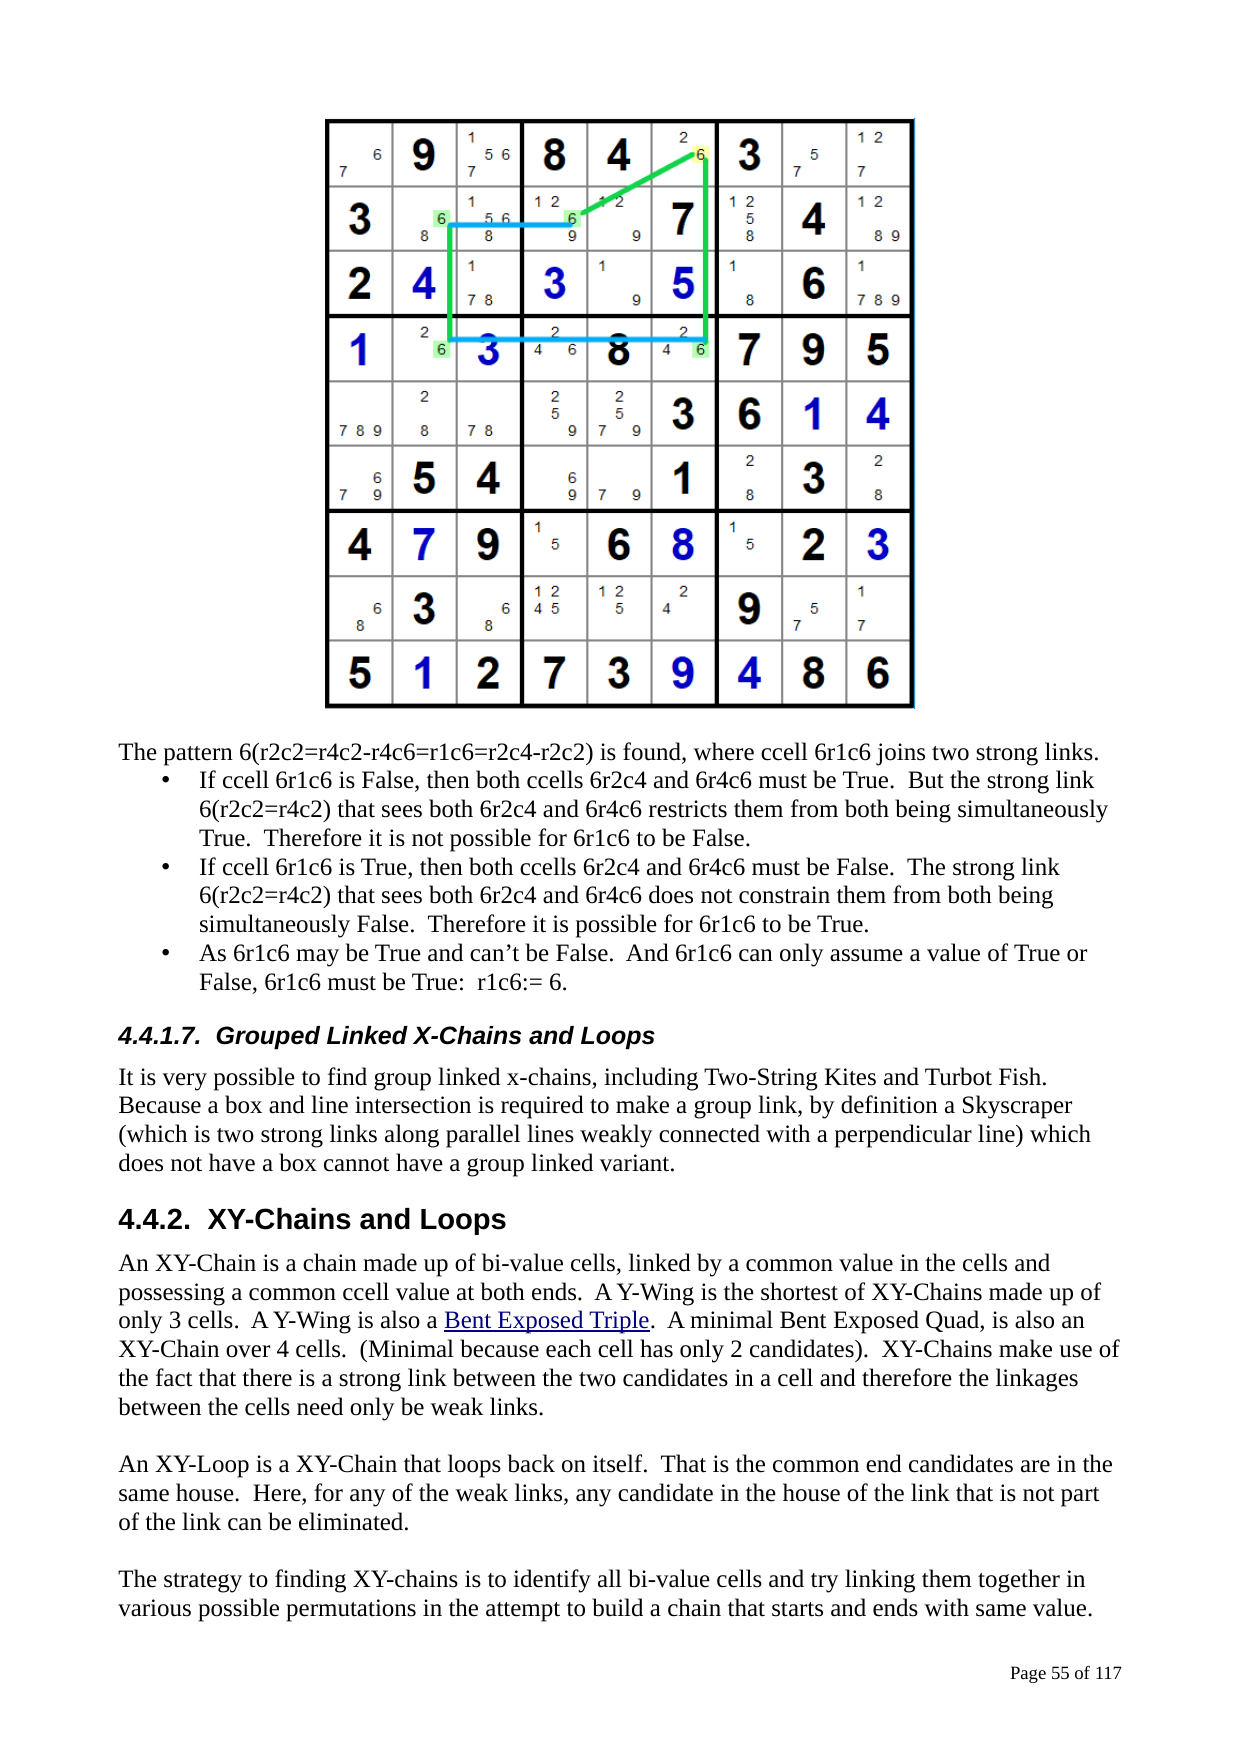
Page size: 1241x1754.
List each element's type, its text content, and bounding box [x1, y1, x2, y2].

subtitle Grouped Linked X-Chains and Loops [118, 1021, 1122, 1049]
list If ccell 6r1c6 is True, then both ccells 6r2c4 and 6r4c6 must be False. The strong link 6(r2c2=r4c2) that sees both 6r2c4 and 6r4c6 does not constrain them from both being simultaneously False. Therefore it is possible for 6r1c6 to be True. [161, 852, 1122, 938]
list If ccell 6r1c6 is False, then both ccells 6r2c4 and 6r4c6 must be True. But the strong link 6(r2c2=r4c2) that sees both 6r2c4 and 6r4c6 restricts them from both being simultaneously True. Therefore it is not possible for 6r1c6 to be False. [161, 766, 1122, 852]
text The pattern 6(r2c2=r4c2-r4c6=r1c6=r2c4-r2c2) is found, where ccell 6r1c6 joins two strong links. [118, 737, 1122, 766]
picture [325, 118, 916, 709]
text The strategy to finding XY-chains is to identify all bi-value cells and try linking them together in various possible permutations in the attempt to build a chain that starts and ends with same value. [118, 1564, 1122, 1622]
text An XY-Chain is a chain made up of bi-value cells, linked by a common value in the cells and possessing a common ccell value at both ends. A Y-Wing is the shortest of XY-Chains made up of only 3 cells. A Y-Wing is also a Bent Exposed Triple. A minimal Bent Exposed Quad, is also an XY-Chain over 4 cells. (Minimal because each cell has only 2 candidates). XY-Chains make use of the fact that there is a strong link between the two candidates in a cell and therefore the linkages between the cells need only be weak links. [118, 1248, 1122, 1420]
subtitle XY-Chains and Loops [118, 1202, 1122, 1235]
text It is very possible to find group linked x-chains, including Two-String Kites and Turbot Fish. Because a box and line intersection is required to make a group link, by definition a Skyscraper (which is two strong links along parallel lines weakly connected with a perpendicular line) which does not have a box cannot have a group linked variant. [118, 1062, 1122, 1177]
text An XY-Loop is a XY-Chain that loops back on itself. That is the common end candidates are in the same house. Here, for any of the weak links, any candidate in the house of the link that is not part of the link can be eliminated. [118, 1449, 1122, 1535]
list As 6r1c6 may be True and can’t be False. And 6r1c6 can only assume a value of True or False, 6r1c6 must be True: r1c6:= 6. [161, 938, 1122, 996]
